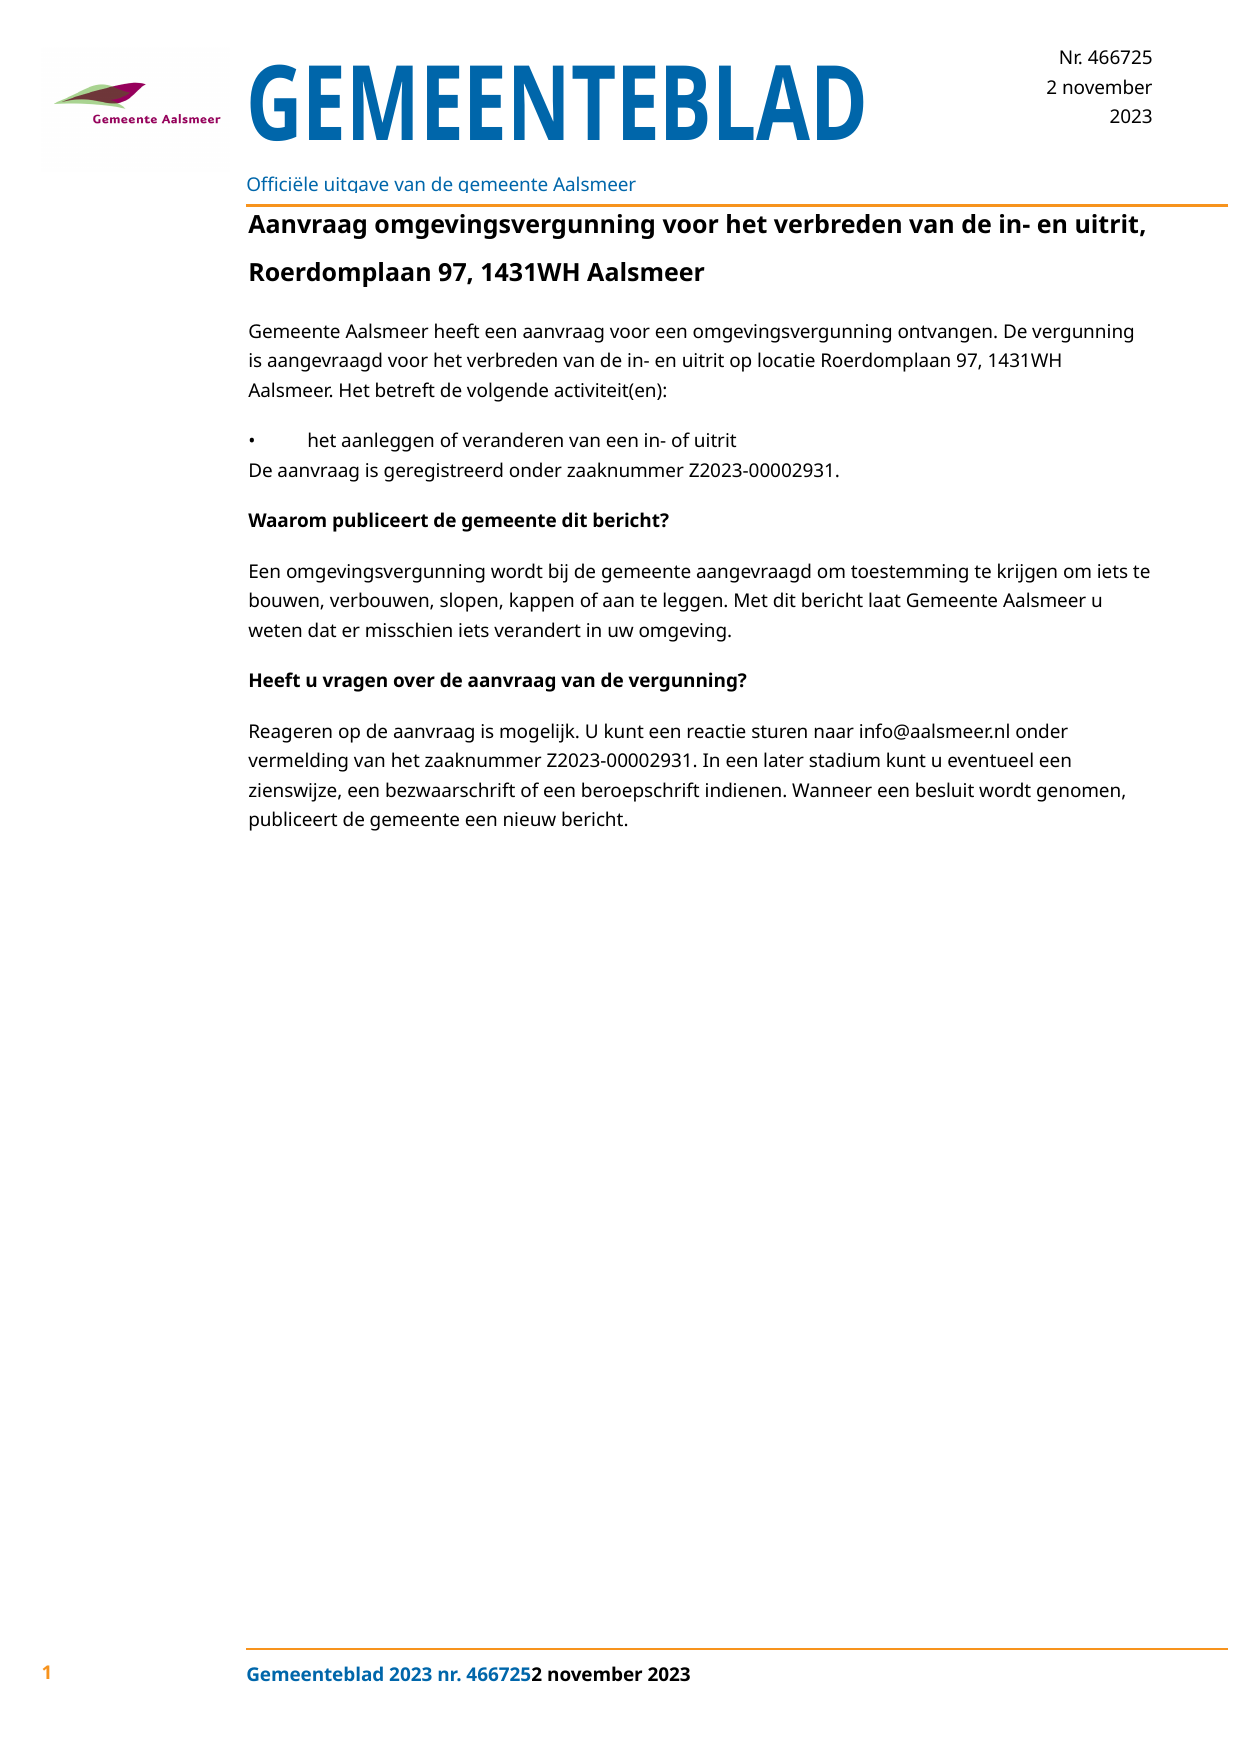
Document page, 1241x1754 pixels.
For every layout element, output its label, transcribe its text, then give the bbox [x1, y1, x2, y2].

text Een omgevingsvergunning wordt bij de gemeente aangevraagd om toestemming te krijgen om iets te bouwen, verbouwen, slopen, kappen of aan te leggen. Met dit bericht laat Gemeente Aalsmeer u weten dat er misschien iets verandert in uw omgeving. [248, 558, 1152, 643]
text Aanvraag omgevingsvergunning voor het verbreden van de in- en uitrit, Roerdomplaan 97, 1431WH Aalsmeer [248, 207, 1152, 288]
text Gemeente Aalsmeer heeft een aanvraag voor een omgevingsvergunning ontvangen. De vergunning is aangevraagd voor het verbreden van de in- en uitrit op locatie Roerdomplaan 97, 1431WH Aalsmeer. Het betreft de volgende activiteit(en): [248, 318, 1152, 403]
text De aanvraag is geregistreerd onder zaaknummer Z2023-00002931. [248, 457, 1152, 483]
picture [41, 47, 231, 172]
text Waarom publiceert de gemeente dit bericht? [248, 507, 1152, 533]
text Heeft u vragen over de aanvraag van de vergunning? [248, 667, 1152, 693]
text Reageren op de aanvraag is mogelijk. U kunt een reactie sturen naar info@aalsmeer.nl onder vermelding van het zaaknummer Z2023-00002931. In een later stadium kunt u eventueel een zienswijze, een bezwaarschrift of een beroepschrift indienen. Wanneer een besluit wordt genomen, publiceert de gemeente een nieuw bericht. [248, 718, 1152, 832]
list het aanleggen of veranderen van een in- of uitrit [248, 427, 1152, 453]
